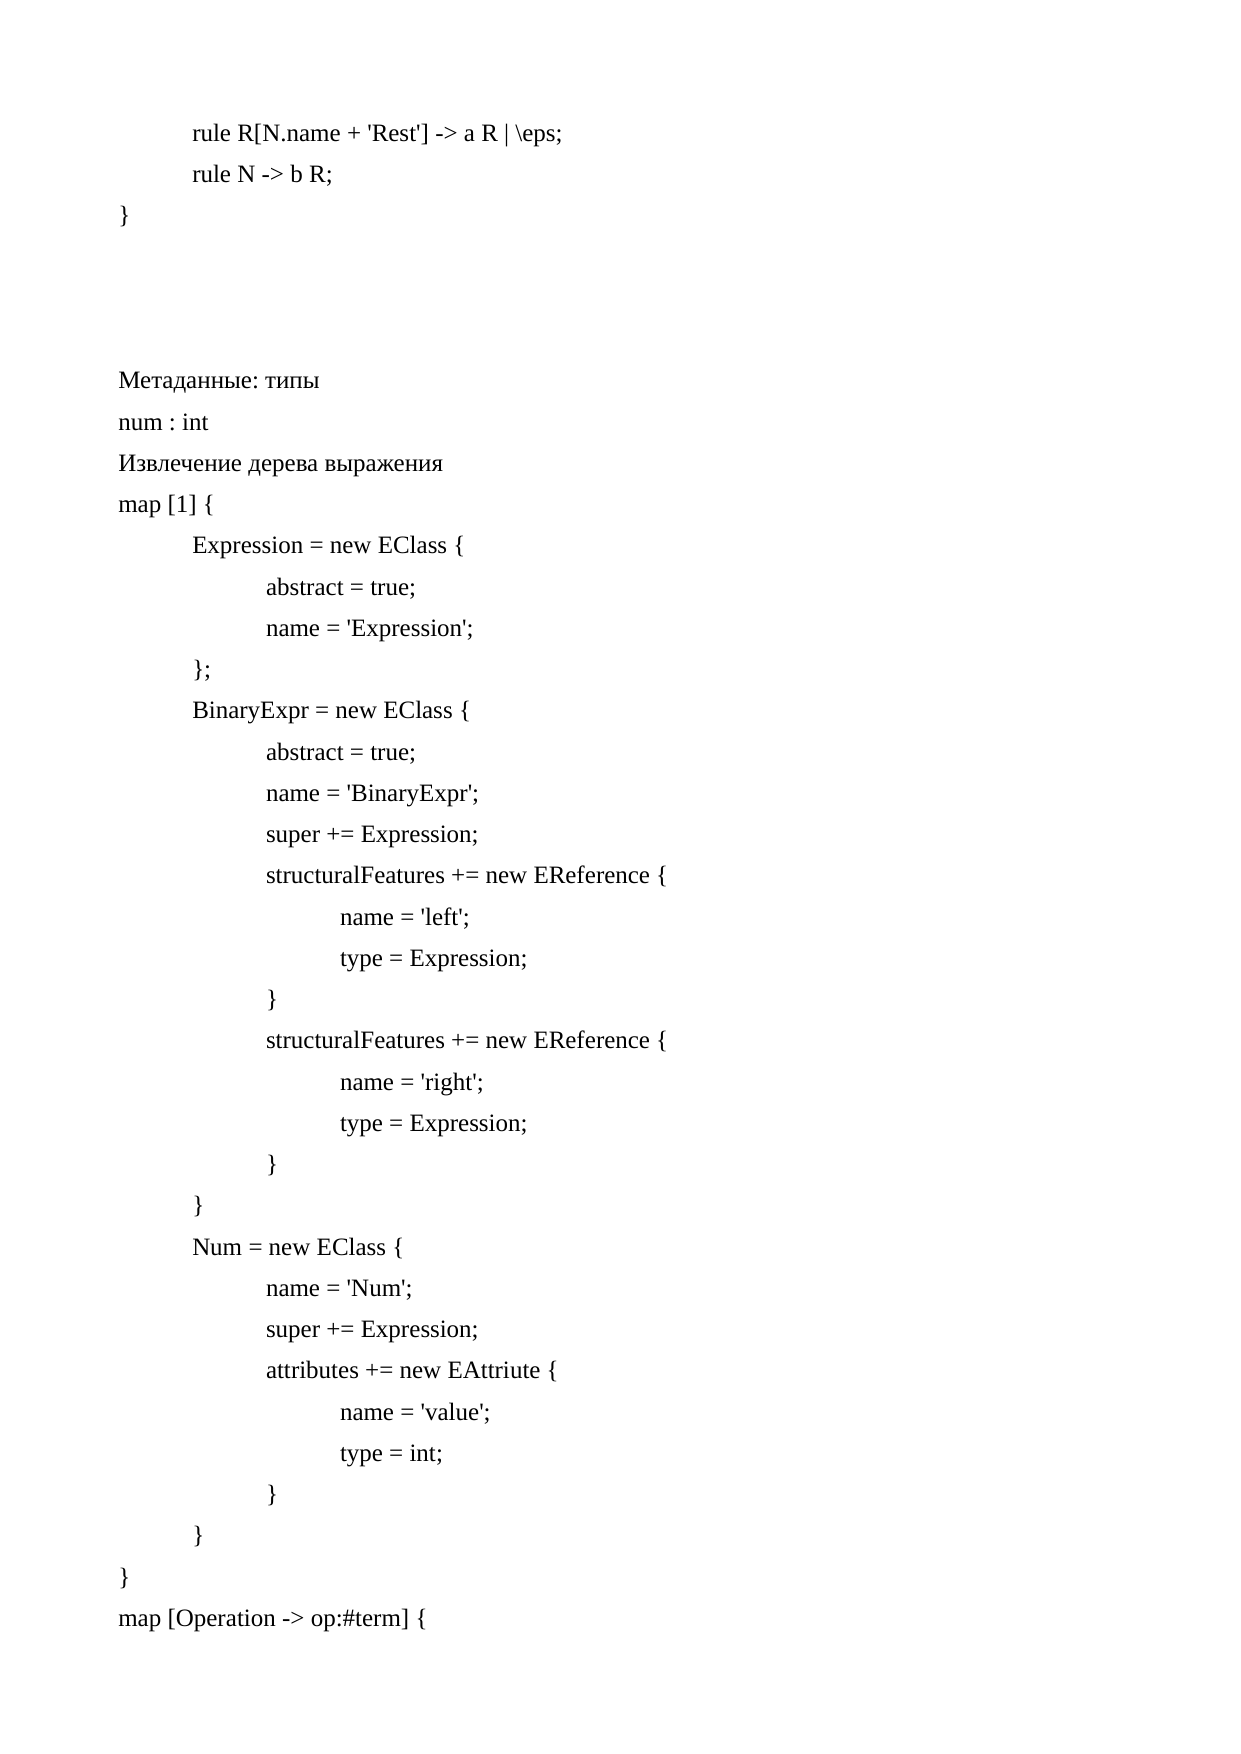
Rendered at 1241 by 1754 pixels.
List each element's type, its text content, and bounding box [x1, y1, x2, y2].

text } [118, 201, 1122, 229]
text Метаданные: типы [118, 366, 1122, 394]
text abstract = true; [118, 737, 1122, 766]
text map [Operation -> op:#term] { [118, 1603, 1122, 1632]
text Извлечение дерева выражения [118, 448, 1122, 477]
text name = 'left'; [118, 902, 1122, 931]
text Expression = new EClass { [118, 531, 1122, 559]
text } [118, 1521, 1122, 1549]
text BinaryExpr = new EClass { [118, 696, 1122, 724]
text } [118, 984, 1122, 1013]
text super += Expression; [118, 1314, 1122, 1343]
text rule N -> b R; [118, 159, 1122, 188]
text super += Expression; [118, 819, 1122, 848]
text name = 'value'; [118, 1397, 1122, 1426]
text } [118, 1191, 1122, 1219]
text type = int; [118, 1438, 1122, 1467]
text name = 'Expression'; [118, 613, 1122, 642]
text } [118, 1149, 1122, 1178]
text name = 'Num'; [118, 1273, 1122, 1302]
text attributes += new EAttriute { [118, 1356, 1122, 1384]
text type = Expression; [118, 1108, 1122, 1137]
text } [118, 1479, 1122, 1508]
text name = 'BinaryExpr'; [118, 778, 1122, 807]
text abstract = true; [118, 572, 1122, 601]
text num : int [118, 407, 1122, 436]
text type = Expression; [118, 943, 1122, 972]
text } [118, 1562, 1122, 1591]
text rule R[N.name + 'Rest'] -> a R | \eps; [118, 118, 1122, 147]
text structuralFeatures += new EReference { [118, 1026, 1122, 1054]
text }; [118, 654, 1122, 683]
text name = 'right'; [118, 1067, 1122, 1096]
text Num = new EClass { [118, 1232, 1122, 1261]
text structuralFeatures += new EReference { [118, 861, 1122, 889]
text map [1] { [118, 489, 1122, 518]
